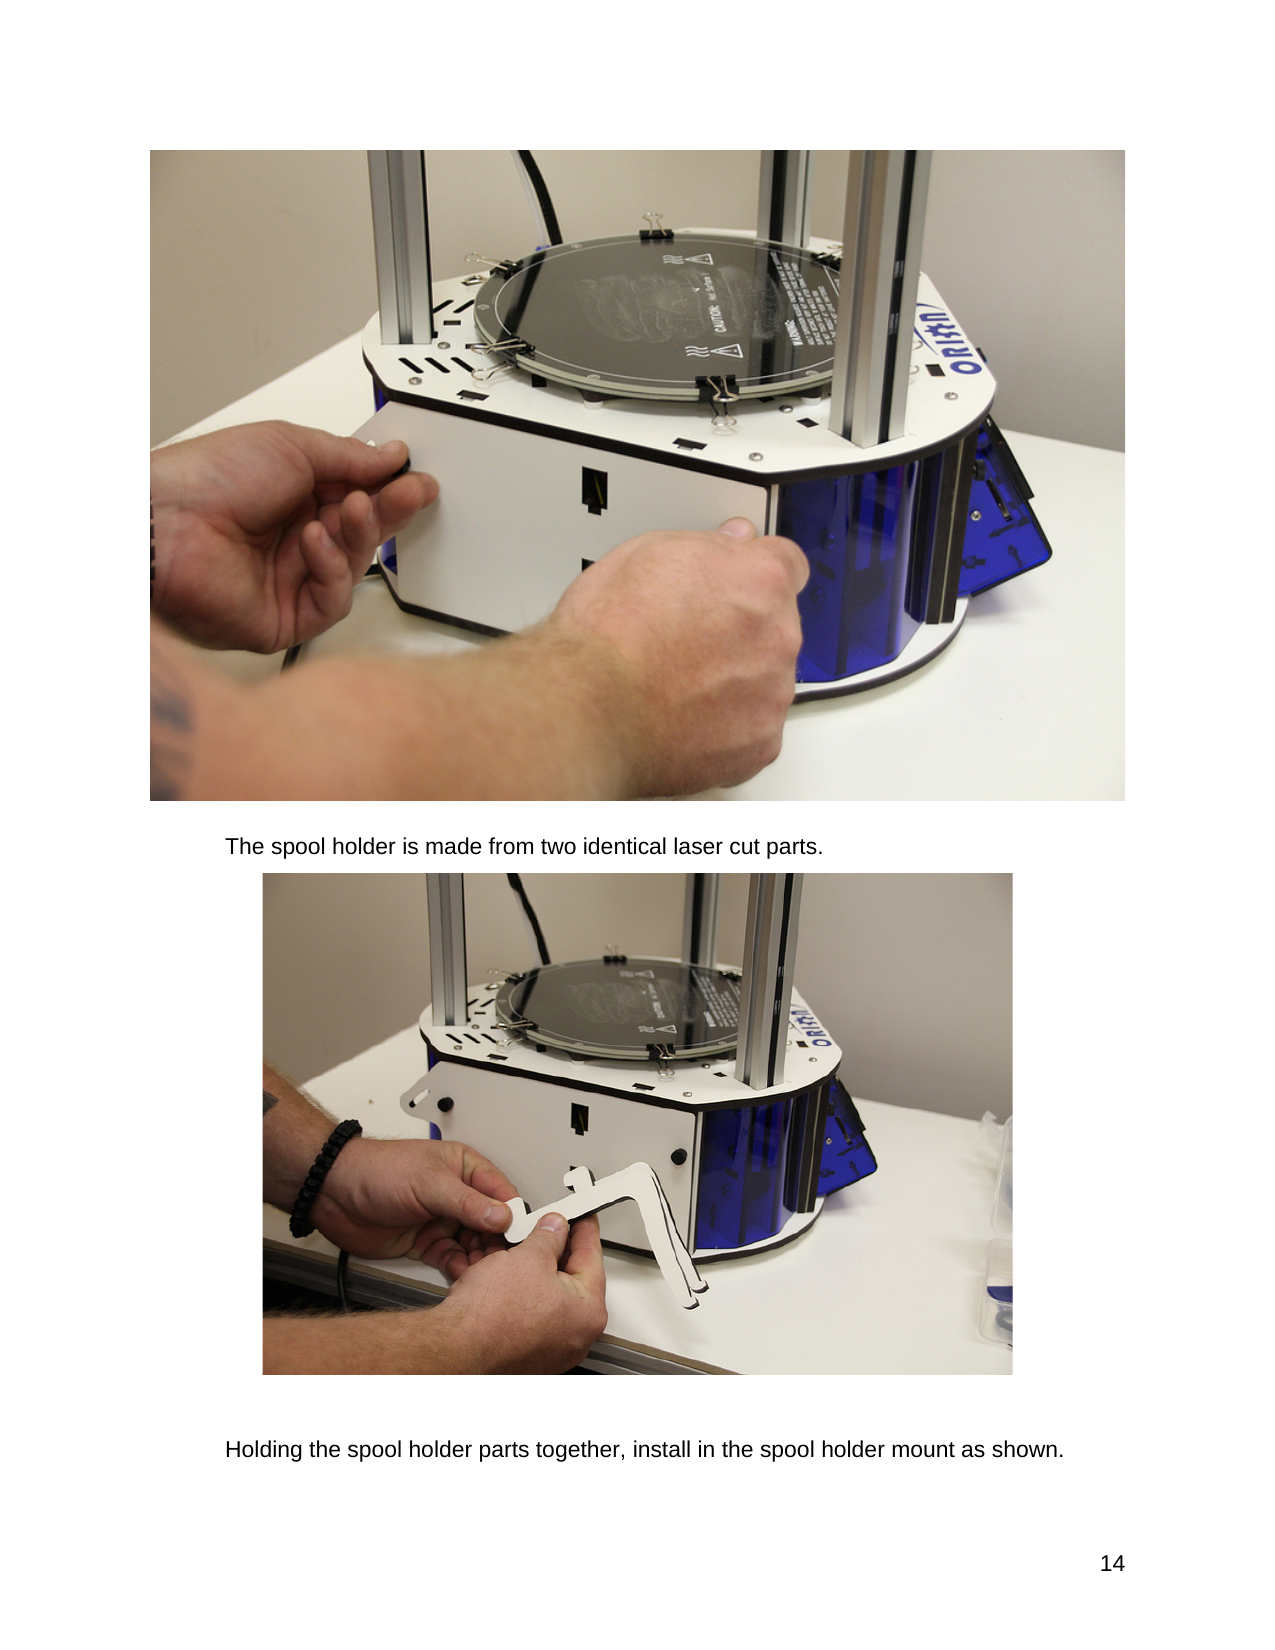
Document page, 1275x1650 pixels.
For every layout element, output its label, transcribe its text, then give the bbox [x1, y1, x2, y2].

picture [262, 873, 1013, 1375]
text The spool holder is made from two identical laser cut parts. [150, 834, 1125, 859]
picture [150, 150, 1125, 801]
text Holding the spool holder parts together, install in the spool holder mount as shown. [150, 1437, 1125, 1463]
